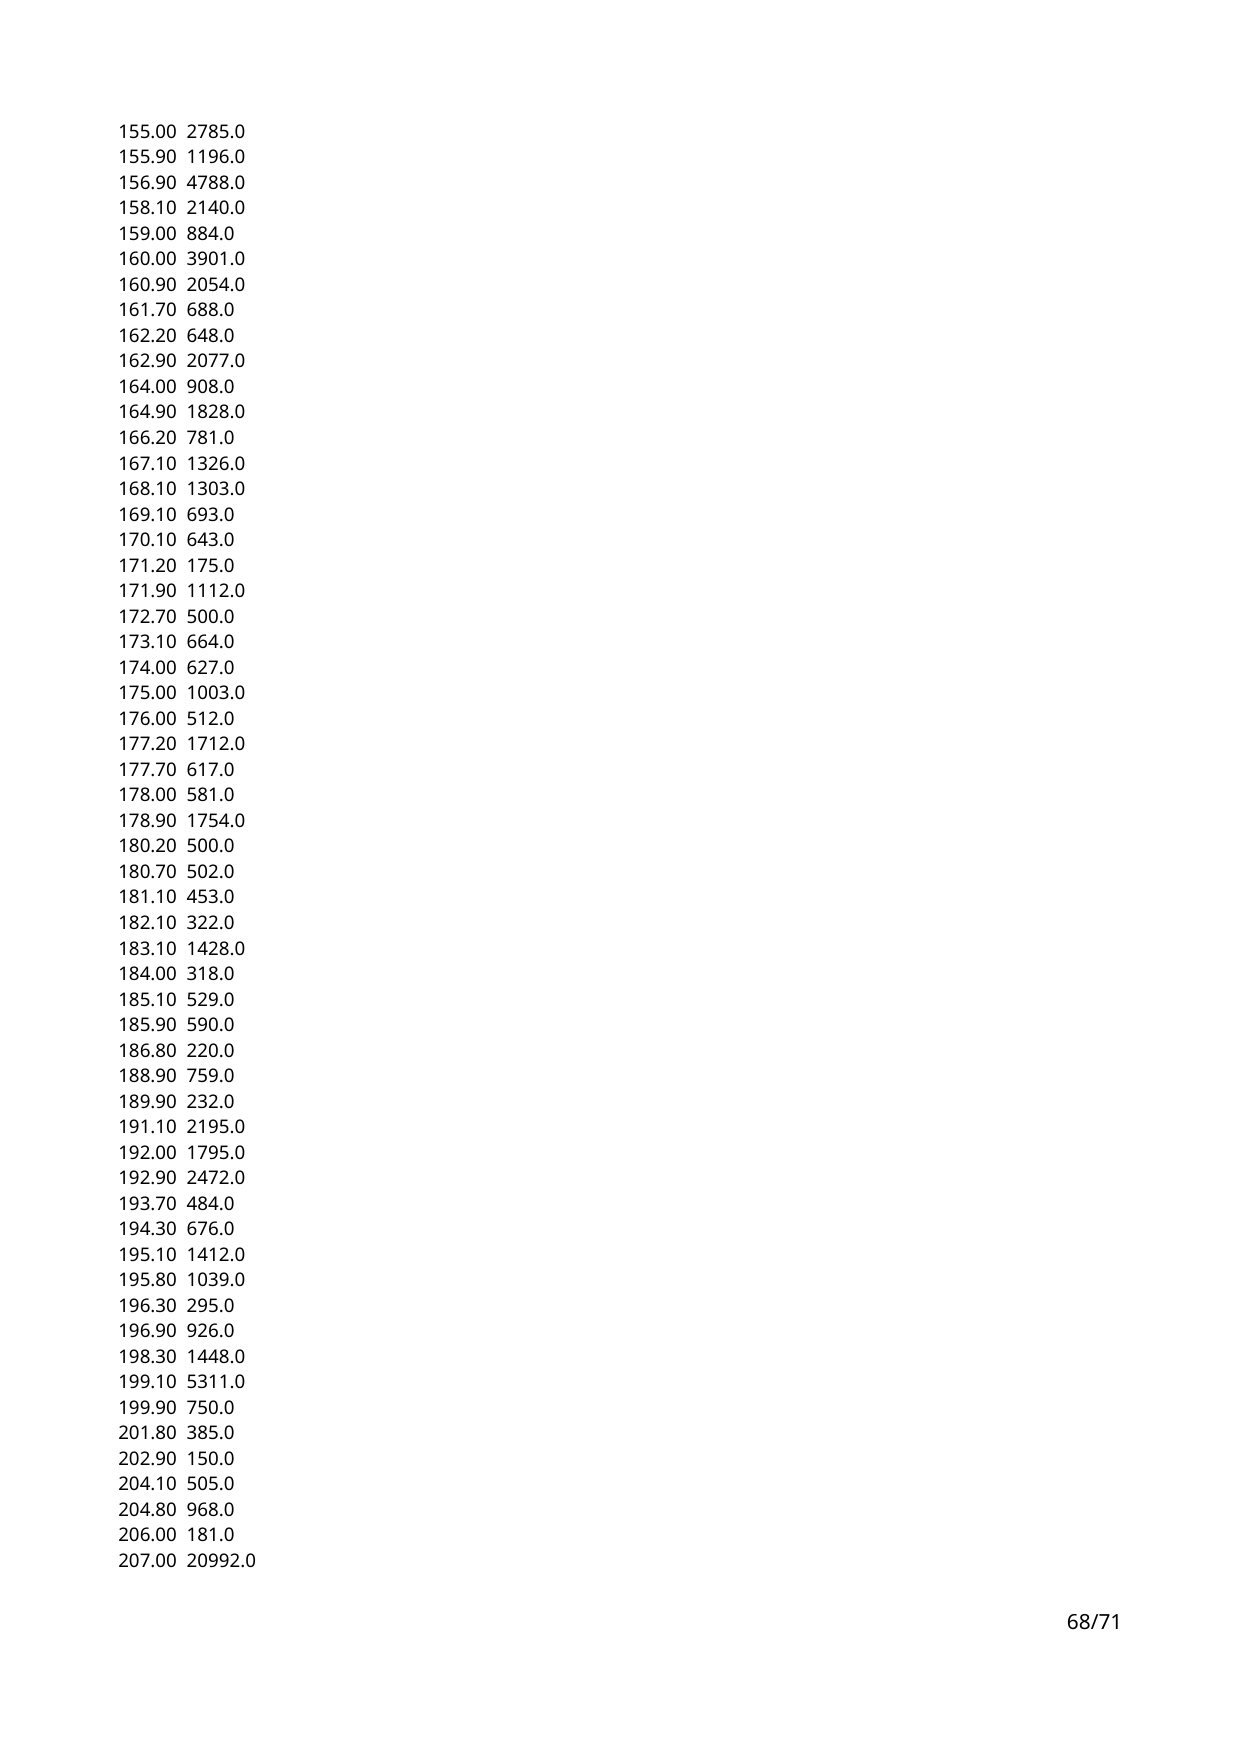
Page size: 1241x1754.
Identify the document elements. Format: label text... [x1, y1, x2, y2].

text 186.80 220.0 [118, 1037, 1122, 1062]
text 198.30 1448.0 [118, 1343, 1122, 1369]
text 196.90 926.0 [118, 1318, 1122, 1343]
text 164.90 1828.0 [118, 399, 1122, 424]
text 202.90 150.0 [118, 1445, 1122, 1471]
text 199.90 750.0 [118, 1394, 1122, 1420]
text 178.00 581.0 [118, 782, 1122, 807]
text 180.20 500.0 [118, 833, 1122, 858]
text 172.70 500.0 [118, 603, 1122, 628]
text 185.10 529.0 [118, 986, 1122, 1011]
text 180.70 502.0 [118, 858, 1122, 884]
text 184.00 318.0 [118, 960, 1122, 986]
text 171.90 1112.0 [118, 577, 1122, 603]
text 182.10 322.0 [118, 909, 1122, 935]
text 189.90 232.0 [118, 1088, 1122, 1113]
text 159.00 884.0 [118, 220, 1122, 246]
text 164.00 908.0 [118, 373, 1122, 399]
text 173.10 664.0 [118, 628, 1122, 654]
text 195.10 1412.0 [118, 1241, 1122, 1267]
text 160.00 3901.0 [118, 246, 1122, 271]
text 192.00 1795.0 [118, 1139, 1122, 1164]
text 183.10 1428.0 [118, 935, 1122, 960]
text 158.10 2140.0 [118, 195, 1122, 220]
text 175.00 1003.0 [118, 679, 1122, 705]
text 185.90 590.0 [118, 1011, 1122, 1037]
text 193.70 484.0 [118, 1190, 1122, 1216]
text 168.10 1303.0 [118, 475, 1122, 501]
text 195.80 1039.0 [118, 1267, 1122, 1292]
text 155.90 1196.0 [118, 144, 1122, 169]
text 199.10 5311.0 [118, 1369, 1122, 1394]
text 192.90 2472.0 [118, 1164, 1122, 1190]
text 156.90 4788.0 [118, 169, 1122, 195]
text 188.90 759.0 [118, 1062, 1122, 1088]
text 204.80 968.0 [118, 1496, 1122, 1522]
text 201.80 385.0 [118, 1420, 1122, 1445]
text 166.20 781.0 [118, 424, 1122, 450]
text 207.00 20992.0 [118, 1547, 1122, 1573]
text 191.10 2195.0 [118, 1113, 1122, 1139]
text 162.20 648.0 [118, 322, 1122, 348]
text 196.30 295.0 [118, 1292, 1122, 1318]
text 171.20 175.0 [118, 552, 1122, 577]
text 181.10 453.0 [118, 884, 1122, 909]
text 174.00 627.0 [118, 654, 1122, 679]
text 161.70 688.0 [118, 297, 1122, 322]
text 177.20 1712.0 [118, 731, 1122, 756]
text 194.30 676.0 [118, 1216, 1122, 1241]
text 160.90 2054.0 [118, 271, 1122, 297]
text 204.10 505.0 [118, 1471, 1122, 1496]
text 167.10 1326.0 [118, 450, 1122, 475]
text 206.00 181.0 [118, 1522, 1122, 1547]
text 155.00 2785.0 [118, 118, 1122, 144]
text 178.90 1754.0 [118, 807, 1122, 833]
text 169.10 693.0 [118, 501, 1122, 526]
text 170.10 643.0 [118, 526, 1122, 552]
text 162.90 2077.0 [118, 348, 1122, 373]
text 177.70 617.0 [118, 756, 1122, 782]
text 176.00 512.0 [118, 705, 1122, 731]
